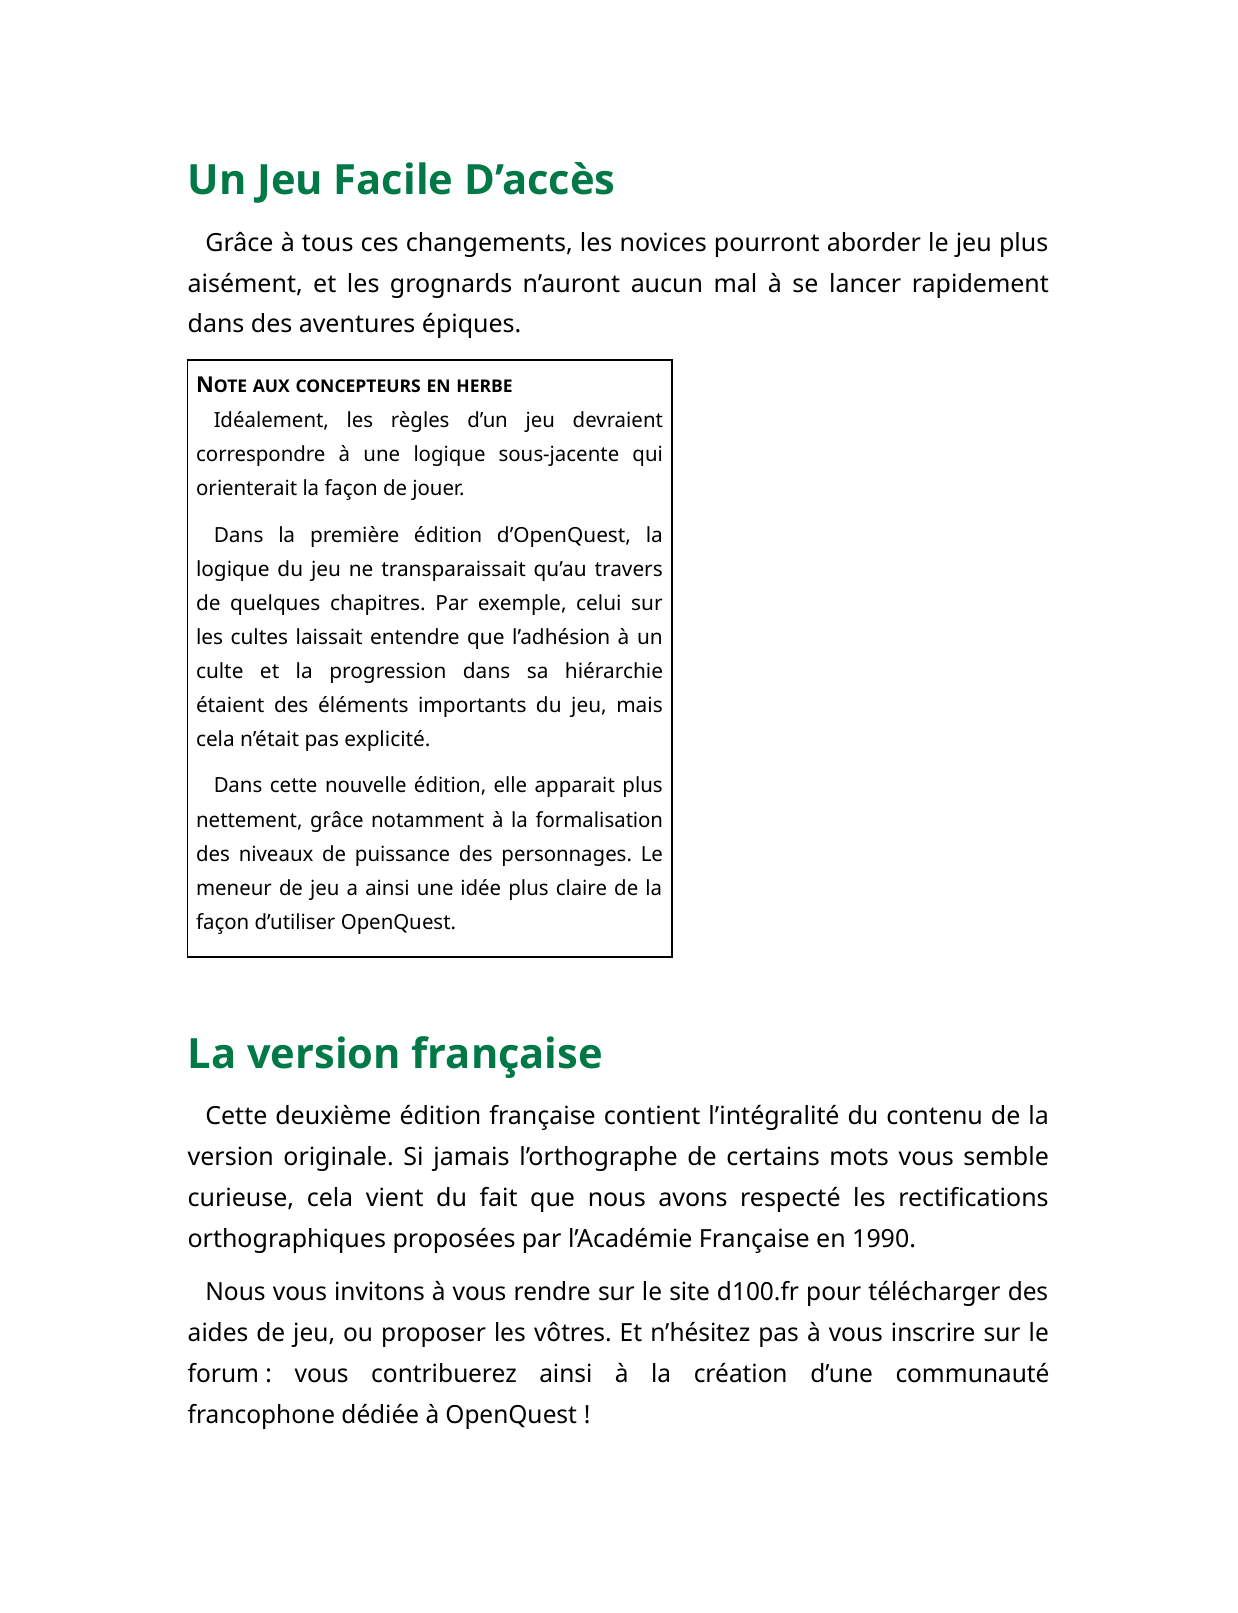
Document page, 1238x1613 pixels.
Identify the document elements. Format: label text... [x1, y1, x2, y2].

text Nous vous invitons à vous rendre sur le site d100.fr pour télécharger des aides de jeu, ou proposer les vôtres. Et n’hésitez pas à vous inscrire sur le forum : vous contribuerez ainsi à la création d’une communauté francophone dédiée à OpenQuest ! [187, 1274, 1050, 1430]
table_header Note aux concepteurs en herbe Idéalement, les règles d’un jeu devraient correspondre à une logique sous-jacente qui orienterait la façon de jouer. Dans la première édition d’OpenQuest, la logique du jeu ne transparaissait qu’au travers de quelques chapitres. Par exemple, celui sur les cultes laissait entendre que l’adhésion à un culte et la progression dans sa hiérarchie étaient des éléments importants du jeu, mais cela n’était pas explicité. Dans cette nouvelle édition, elle apparait plus nettement, grâce notamment à la formalisation des niveaux de puissance des personnages. Le meneur de jeu a ainsi une idée plus claire de la façon d’utiliser OpenQuest. [188, 361, 671, 956]
text Cette deuxième édition française contient l’intégralité du contenu de la version originale. Si jamais l’orthographe de certains mots vous semble curieuse, cela vient du fait que nous avons respecté les rectifications orthographiques proposées par l’Académie Française en 1990. [187, 1098, 1050, 1254]
text Grâce à tous ces changements, les novices pourront aborder le jeu plus aisément, et les grognards n’auront aucun mal à se lancer rapidement dans des aventures épiques. [187, 224, 1050, 340]
text Un Jeu Facile D’accès [187, 150, 1050, 207]
text La version française [187, 1023, 1050, 1080]
